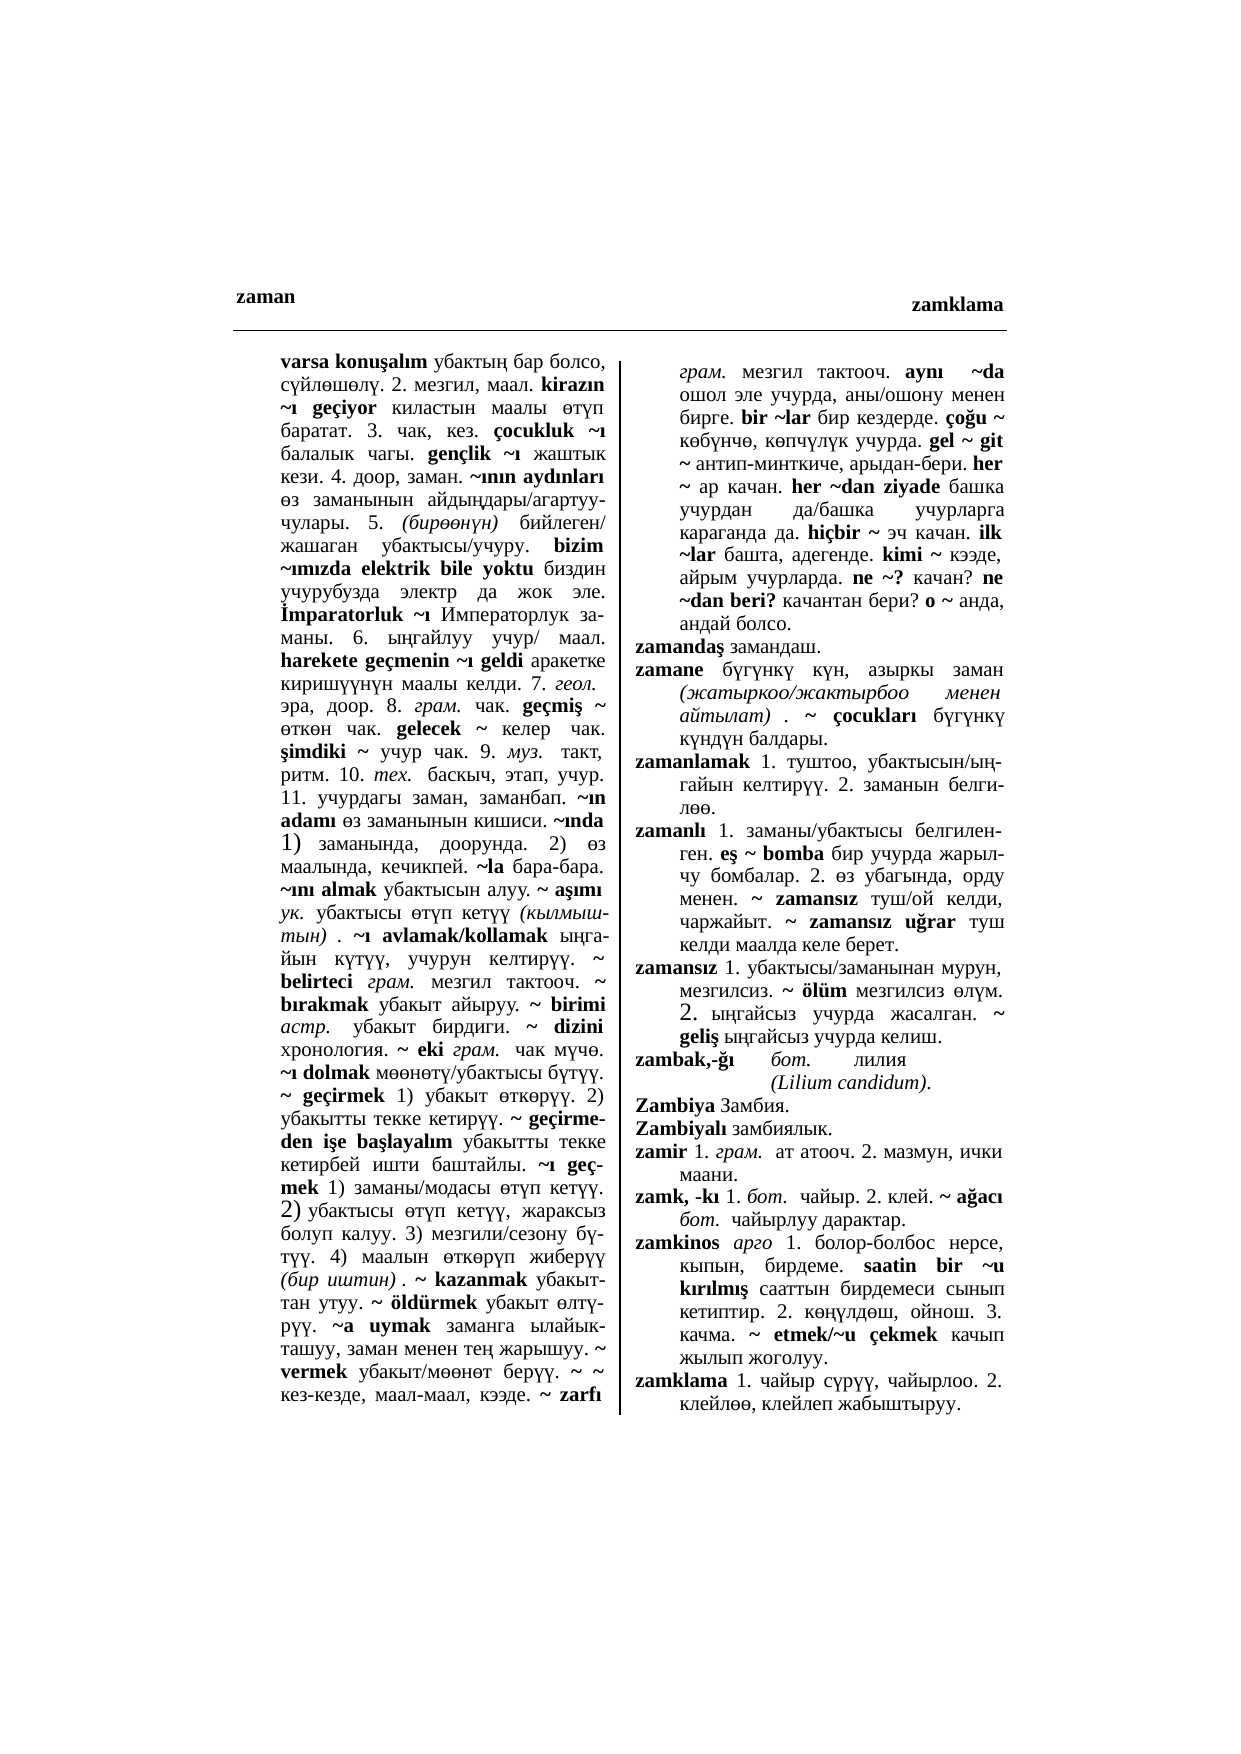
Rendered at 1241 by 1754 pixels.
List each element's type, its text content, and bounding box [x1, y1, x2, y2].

text ген. eş ~ bomba бир учурда жарыл- чу бомбалар. 2. өз убагында, орду менен. ~ zamansız туш/ой келди, [679, 842, 1005, 910]
text ~dan beri? качантан бери? o ~ анда, андай болсо. [679, 589, 1005, 635]
text кыпын, бирдеме. saatin bir ~u kırılmış сааттын бирдемеси сынып кетиптир. 2. көңүлдөш, ойнош. 3. [679, 1254, 1004, 1323]
text zaman [236, 284, 296, 308]
text чаржайыт. ~ zamansız uğrar туш келди маалда келе берет. [679, 911, 1004, 956]
text клейлөө, клейлеп жабыштыруу. [679, 1392, 963, 1415]
text zamk, -kı 1. бот. чайыр. 2. клей. ~ ağacı [635, 1186, 1065, 1208]
list убактысы өтүп кетүү, жараксыз болуп калуу. 3) мезгили/сезону бү- [280, 1199, 606, 1245]
text ~lar башта, адегенде. kimi ~ кээде, [679, 544, 1005, 566]
text эра, доор. 8. грам. чак. geçmiş ~ өткөн чак. gelecek ~ келер чак. şimdiki ~ учур чак. 9. муз. такт, [280, 694, 606, 763]
text ук. убактысы өтүп кетүү (кылмыш- тын) . ~ı avlamak/kollamak ыңга- йын күтүү, учурун келтирүү. ~ [280, 901, 609, 970]
text айрым учурларда. ne ~? качан? ne [679, 566, 1005, 589]
text zamane бүгүнкү күн, азыркы заман [635, 658, 1027, 681]
text belirteci грам. мезгил тактооч. ~ bırakmak убакыт айыруу. ~ birimi астр. убакыт бирдиги. ~ dizini [280, 970, 606, 1038]
text ритм. 10. тех. баскыч, этап, учур. [280, 763, 606, 786]
text ~ geçirmek 1) убакыт өткөрүү. 2) [280, 1084, 606, 1107]
text Zambiya Замбия. [635, 1094, 1065, 1117]
text түү. 4) маалын өткөрүп жиберүү (бир иштин) . ~ kazanmak убакыт- тан утуу. ~ öldürmek убакыт өлтү- [280, 1245, 606, 1314]
text zamansız 1. убактысы/заманынан мурун, [635, 956, 1004, 979]
text айтылат) . ~ çocukları бүгүнкү күндүн балдары. [679, 704, 1004, 750]
list ыңгайсыз учурда жасалган. ~ geliş ыңгайсыз учурда келиш. [679, 1002, 1004, 1048]
text убакытты текке кетирүү. ~ geçirme- den işe başlayalım убакытты текке кетирбей ишти баштайлы. ~ı geç- [280, 1107, 606, 1176]
text varsa konuşalım убактың бар болсо, сүйлөшөлү. 2. мезгил, маал. kirazın [280, 350, 606, 396]
text zamir 1. грам. ат атооч. 2. мазмун, ички маани. [635, 1140, 1054, 1186]
text zamanlı 1. заманы/убактысы белгилен- [635, 819, 1065, 842]
text маны. 6. ыңгайлуу учур/ маал. harekete geçmenin ~ı geldi аракетке киришүүнүн маалы келди. 7. геол. [280, 626, 606, 694]
text баратат. 3. чак, кез. çocukluk ~ı балалык чагы. gençlik ~ı жаштык кези. 4. доор, заман. ~ının aydınları [280, 419, 606, 488]
text Zambiyalı замбиялык. [635, 1117, 1004, 1140]
text ~ ар качан. her ~dan ziyade башка [679, 475, 1005, 498]
text өз заманынын айдыңдары/агартуу- чулары. 5. (бирөөнүн) бийлеген/ жашаган убактысы/учуру. bizim [280, 488, 606, 557]
text грам. мезгил тактооч. aynı ~da ошол эле учурда, аны/ошону менен бирге. bir ~lar бир кездерде. çoğu ~ көбүнчө, көпчүлүк учурда. gel ~ git [679, 359, 1005, 452]
text ~ı geçiyor киластын маалы өтүп [280, 396, 606, 419]
text mek 1) заманы/модасы өтүп кетүү. [280, 1176, 606, 1199]
text zambak,-ğı бот. лилия (Lilium candidum). [635, 1048, 1005, 1094]
text zamklama 1. чайыр сүрүү, чайырлоо. 2. [635, 1369, 1065, 1392]
text кез-кезде, маал-маал, кээде. ~ zarfı [280, 1383, 606, 1406]
text 11. учурдагы заман, заманбап. ~ın adamı өз заманынын кишиси. ~ında [280, 786, 606, 832]
text хронология. ~ eki грам. чак мүчө. [280, 1038, 606, 1061]
text ~ антип-минткиче, арыдан-бери. her [679, 452, 1005, 475]
text бот. чайырлуу дарактар. [679, 1208, 907, 1231]
text рүү. ~a uymak заманга ылайык- ташуу, заман менен тең жарышуу. ~ vermek убакыт/мөөнөт берүү. ~ ~ [280, 1314, 606, 1383]
text ~ı dolmak мөөнөтү/убактысы бүтүү. [280, 1061, 606, 1084]
text zamklama [912, 292, 1065, 316]
text ~ımızda elektrik bile yoktu биздин учурубузда электр да жок эле. İmparatorluk ~ı Императорлук за- [280, 557, 606, 626]
text качма. ~ etmek/~u çekmek качып жылып жоголуу. [679, 1323, 1004, 1369]
text мезгилсиз. ~ ölüm мезгилсиз өлүм. [679, 979, 1005, 1002]
list заманында, доорунда. 2) өз маалында, кечикпей. ~la бара-бара. [280, 832, 606, 878]
text учурдан да/башка учурларга караганда да. hiçbir ~ эч качан. ilk [679, 498, 1004, 544]
text zamkinos арго 1. болор-болбос нерсе, [635, 1231, 1065, 1254]
text (жатыркоо/жактырбоо менен [679, 681, 1004, 704]
text гайын келтирүү. 2. заманын белги- лөө. [679, 773, 1004, 819]
text zamandaş замандаш. [635, 635, 1027, 658]
text ~ını almak убактысын алуу. ~ aşımı [280, 878, 606, 901]
text zamanlamak 1. туштоо, убактысын/ың- [635, 750, 1027, 773]
